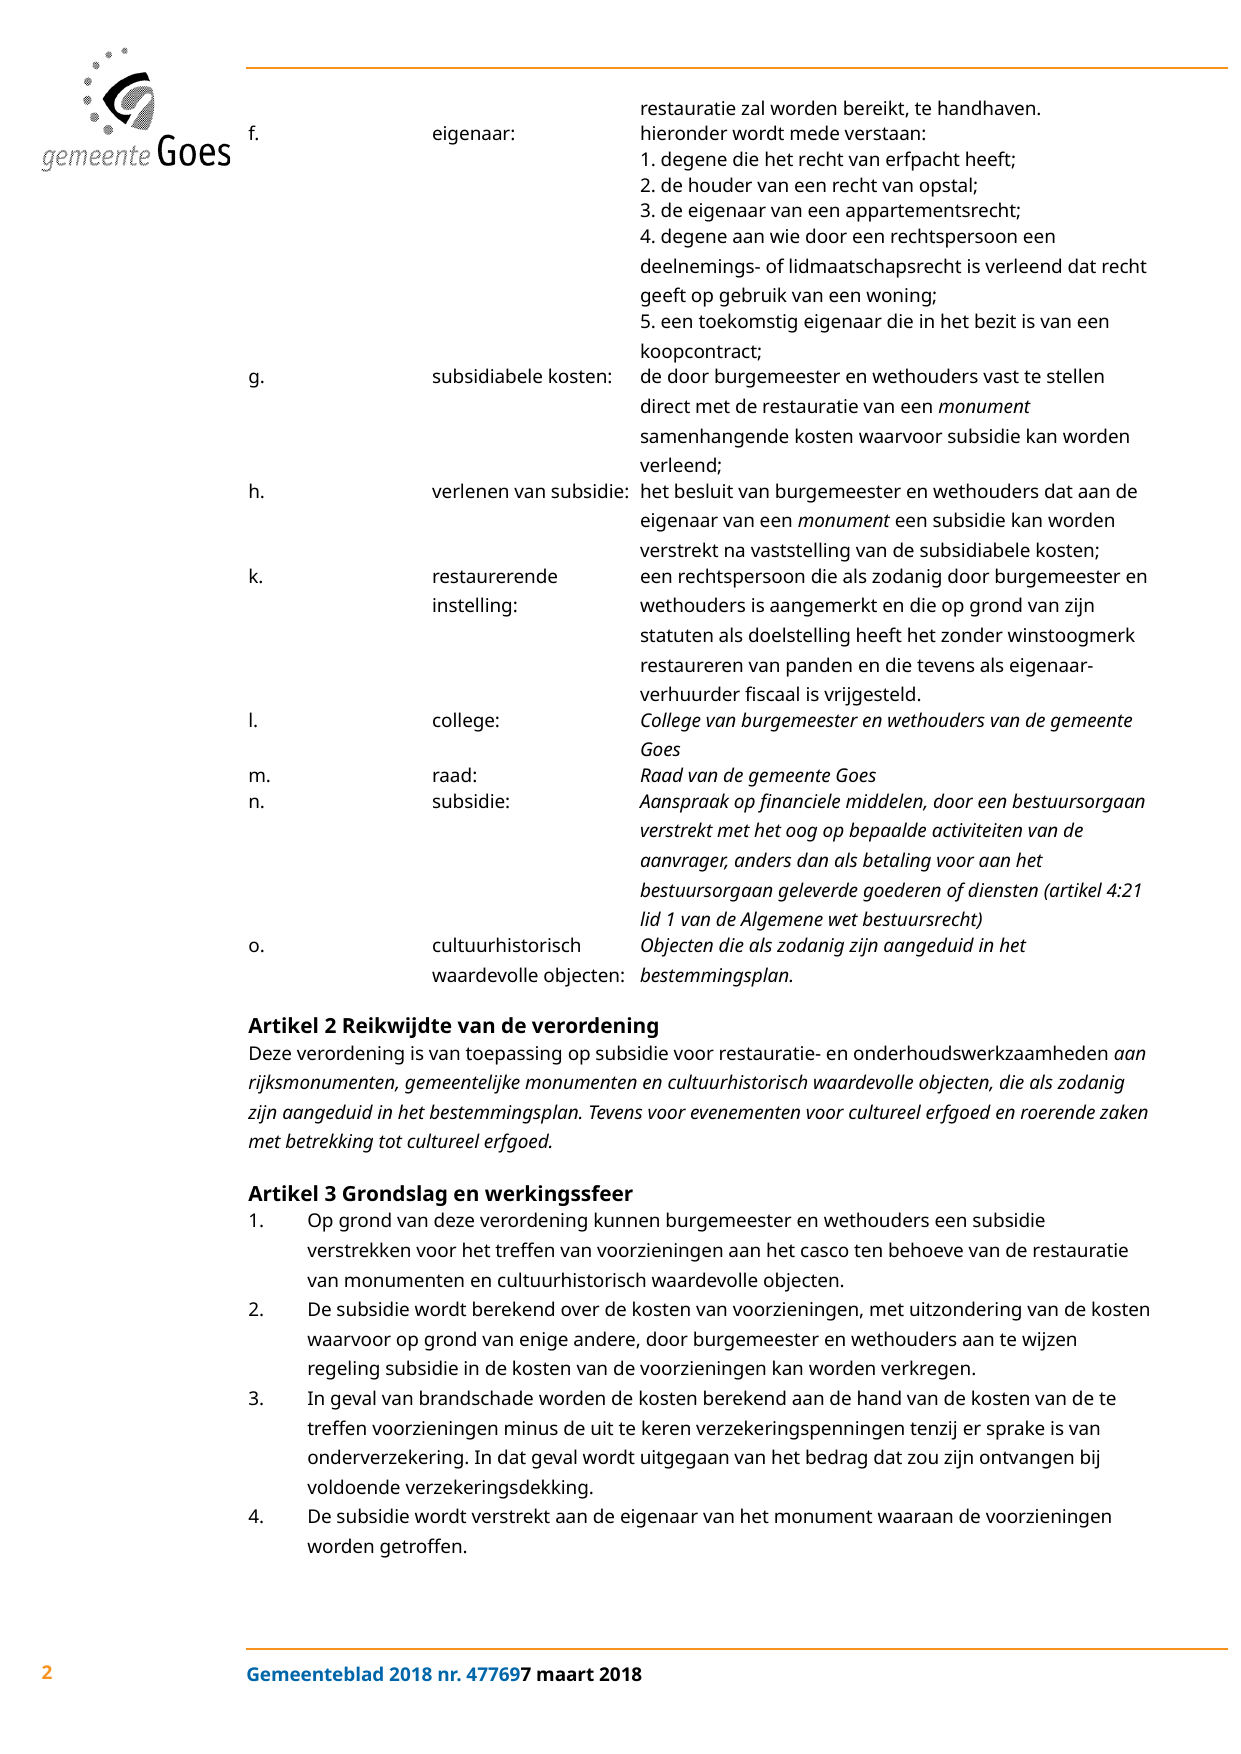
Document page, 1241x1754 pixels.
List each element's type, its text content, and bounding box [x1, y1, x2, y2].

table_cell cultuurhistorisch waardevolle objecten: [432, 932, 640, 987]
table_cell restauratie zal worden bereikt, te handhaven. [640, 95, 1152, 121]
table_cell 2. de houder van een recht van opstal; [640, 172, 1152, 198]
table_cell hieronder wordt mede verstaan: [640, 121, 1152, 146]
table_cell n. [248, 788, 432, 932]
table_cell g. [248, 364, 432, 478]
table_cell eigenaar: [432, 121, 640, 146]
table_cell [248, 95, 432, 121]
table_cell [432, 198, 640, 223]
table_cell [432, 146, 640, 172]
table_cell raad: [432, 763, 640, 788]
table_cell verlenen van subsidie: [432, 478, 640, 563]
table_cell h. [248, 478, 432, 563]
table_cell subsidie: [432, 788, 640, 932]
table_cell [432, 224, 640, 308]
table_cell 5. een toekomstig eigenaar die in het bezit is van een koopcontract; [640, 308, 1152, 364]
table_cell [248, 198, 432, 223]
table_cell k. [248, 563, 432, 707]
table_cell o. [248, 932, 432, 987]
table_cell subsidiabele kosten: [432, 364, 640, 478]
table_cell college: [432, 707, 640, 762]
text Artikel 3 Grondslag en werkingssfeer [248, 1179, 1152, 1208]
table_cell restaurerende instelling: [432, 563, 640, 707]
table_cell een rechtspersoon die als zodanig door burgemeester en wethouders is aangemerkt en die op grond van zijn statuten als doelstelling heeft het zonder winstoogmerk restaureren van panden en die tevens als eigenaar-verhuurder fiscaal is vrijgesteld. [640, 563, 1152, 707]
text Deze verordening is van toepassing op subsidie voor restauratie- en onderhoudswerkzaamheden aan rijksmonumenten, gemeentelijke monumenten en cultuurhistorisch waardevolle objecten, die als zodanig zijn aangeduid in het bestemmingsplan. Tevens voor evenementen voor cultureel erfgoed en roerende zaken met betrekking tot cultureel erfgoed. [248, 1040, 1152, 1154]
table_cell [248, 146, 432, 172]
table_cell 1. degene die het recht van erfpacht heeft; [640, 146, 1152, 172]
table_cell [248, 224, 432, 308]
table_cell [432, 172, 640, 198]
table_cell m. [248, 763, 432, 788]
list De subsidie wordt berekend over de kosten van voorzieningen, met uitzondering van de kosten waarvoor op grond van enige andere, door burgemeester en wethouders aan te wijzen regeling subsidie in de kosten van de voorzieningen kan worden verkregen. [248, 1296, 1152, 1381]
list De subsidie wordt verstrekt aan de eigenaar van het monument waaraan de voorzieningen worden getroffen. [248, 1503, 1152, 1559]
text Artikel 2 Reikwijdte van de verordening [248, 1012, 1152, 1040]
list In geval van brandschade worden de kosten berekend aan de hand van de kosten van de te treffen voorzieningen minus de uit te keren verzekeringspenningen tenzij er sprake is van onderverzekering. In dat geval wordt uitgegaan van het bedrag dat zou zijn ontvangen bij voldoende verzekeringsdekking. [248, 1385, 1152, 1499]
table_cell 3. de eigenaar van een appartementsrecht; [640, 198, 1152, 223]
table_cell l. [248, 707, 432, 762]
table_cell College van burgemeester en wethouders van de gemeente Goes [640, 707, 1152, 762]
table_cell Raad van de gemeente Goes [640, 763, 1152, 788]
table_cell het besluit van burgemeester en wethouders dat aan de eigenaar van een monument een subsidie kan worden verstrekt na vaststelling van de subsidiabele kosten; [640, 478, 1152, 563]
table_cell Aanspraak op financiele middelen, door een bestuursorgaan verstrekt met het oog op bepaalde activiteiten van de aanvrager, anders dan als betaling voor aan het bestuursorgaan geleverde goederen of diensten (artikel 4:21 lid 1 van de Algemene wet bestuursrecht) [640, 788, 1152, 932]
table_cell [248, 308, 432, 364]
table_cell 4. degene aan wie door een rechtspersoon een deelnemings- of lidmaatschapsrecht is verleend dat recht geeft op gebruik van een woning; [640, 224, 1152, 308]
table_cell [432, 95, 640, 121]
table_cell [432, 308, 640, 364]
table_cell [248, 172, 432, 198]
picture [41, 47, 231, 172]
table_cell f. [248, 121, 432, 146]
table_cell Objecten die als zodanig zijn aangeduid in het bestemmingsplan. [640, 932, 1152, 987]
list Op grond van deze verordening kunnen burgemeester en wethouders een subsidie verstrekken voor het treffen van voorzieningen aan het casco ten behoeve van de restauratie van monumenten en cultuurhistorisch waardevolle objecten. [248, 1208, 1152, 1292]
table_cell de door burgemeester en wethouders vast te stellen direct met de restauratie van een monument samenhangende kosten waarvoor subsidie kan worden verleend; [640, 364, 1152, 478]
